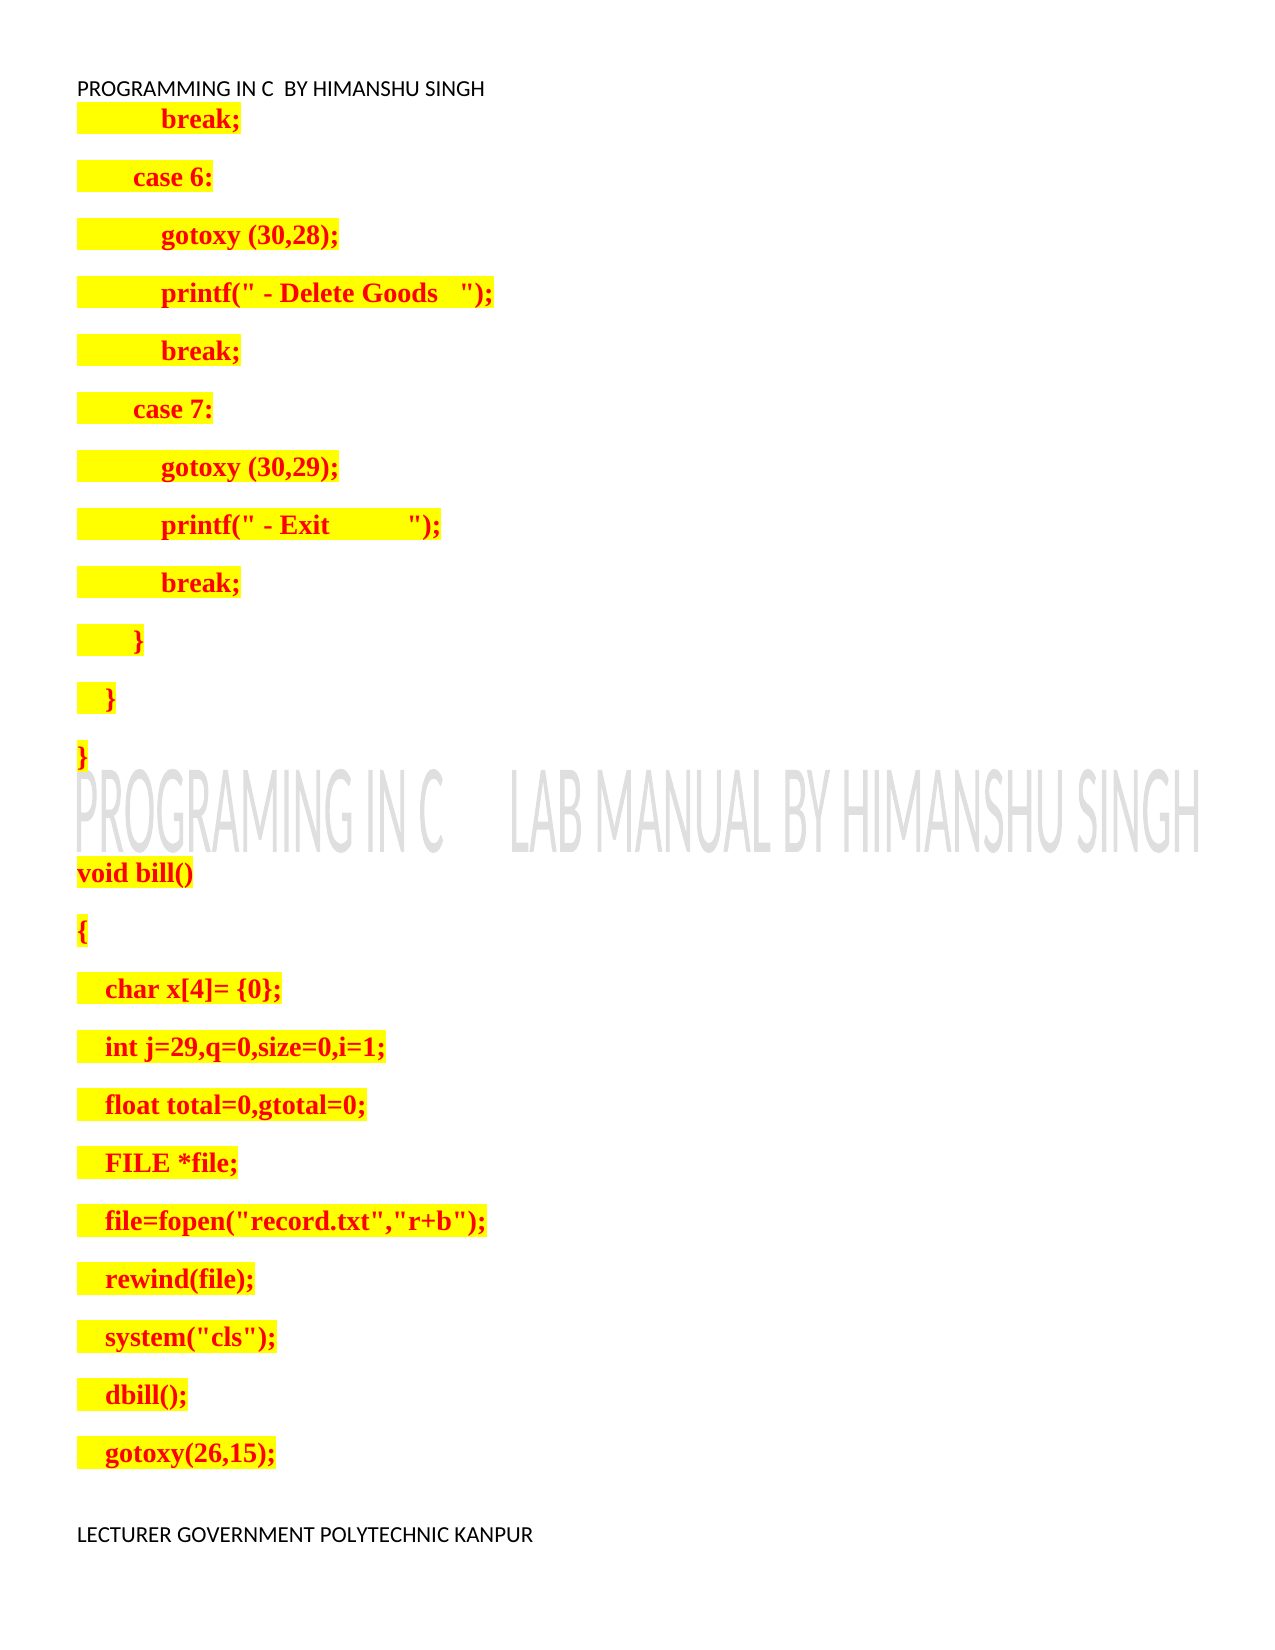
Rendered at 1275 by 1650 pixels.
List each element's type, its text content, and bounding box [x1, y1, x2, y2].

text break; [77, 566, 1198, 598]
text FILE *file; [77, 1146, 1198, 1179]
text printf(" - Delete Goods "); [77, 276, 1198, 308]
text rewind(file); [77, 1262, 1198, 1295]
text } [77, 624, 1198, 656]
text printf(" - Exit "); [77, 508, 1198, 540]
text int j=29,q=0,size=0,i=1; [77, 1030, 1198, 1063]
text char x[4]= {0}; [77, 972, 1198, 1004]
text case 6: [77, 160, 1198, 192]
text gotoxy(26,15); [77, 1436, 1198, 1469]
text gotoxy (30,28); [77, 218, 1198, 250]
text system("cls"); [77, 1320, 1198, 1353]
text } [77, 682, 1198, 714]
text } [77, 740, 1198, 772]
text void bill() [77, 856, 1198, 888]
text gotoxy (30,29); [77, 450, 1198, 482]
text break; [77, 102, 1198, 134]
text dbill(); [77, 1378, 1198, 1411]
text break; [77, 334, 1198, 366]
text file=fopen("record.txt","r+b"); [77, 1204, 1198, 1237]
text float total=0,gtotal=0; [77, 1088, 1198, 1121]
text { [77, 914, 1198, 947]
text case 7: [77, 392, 1198, 424]
